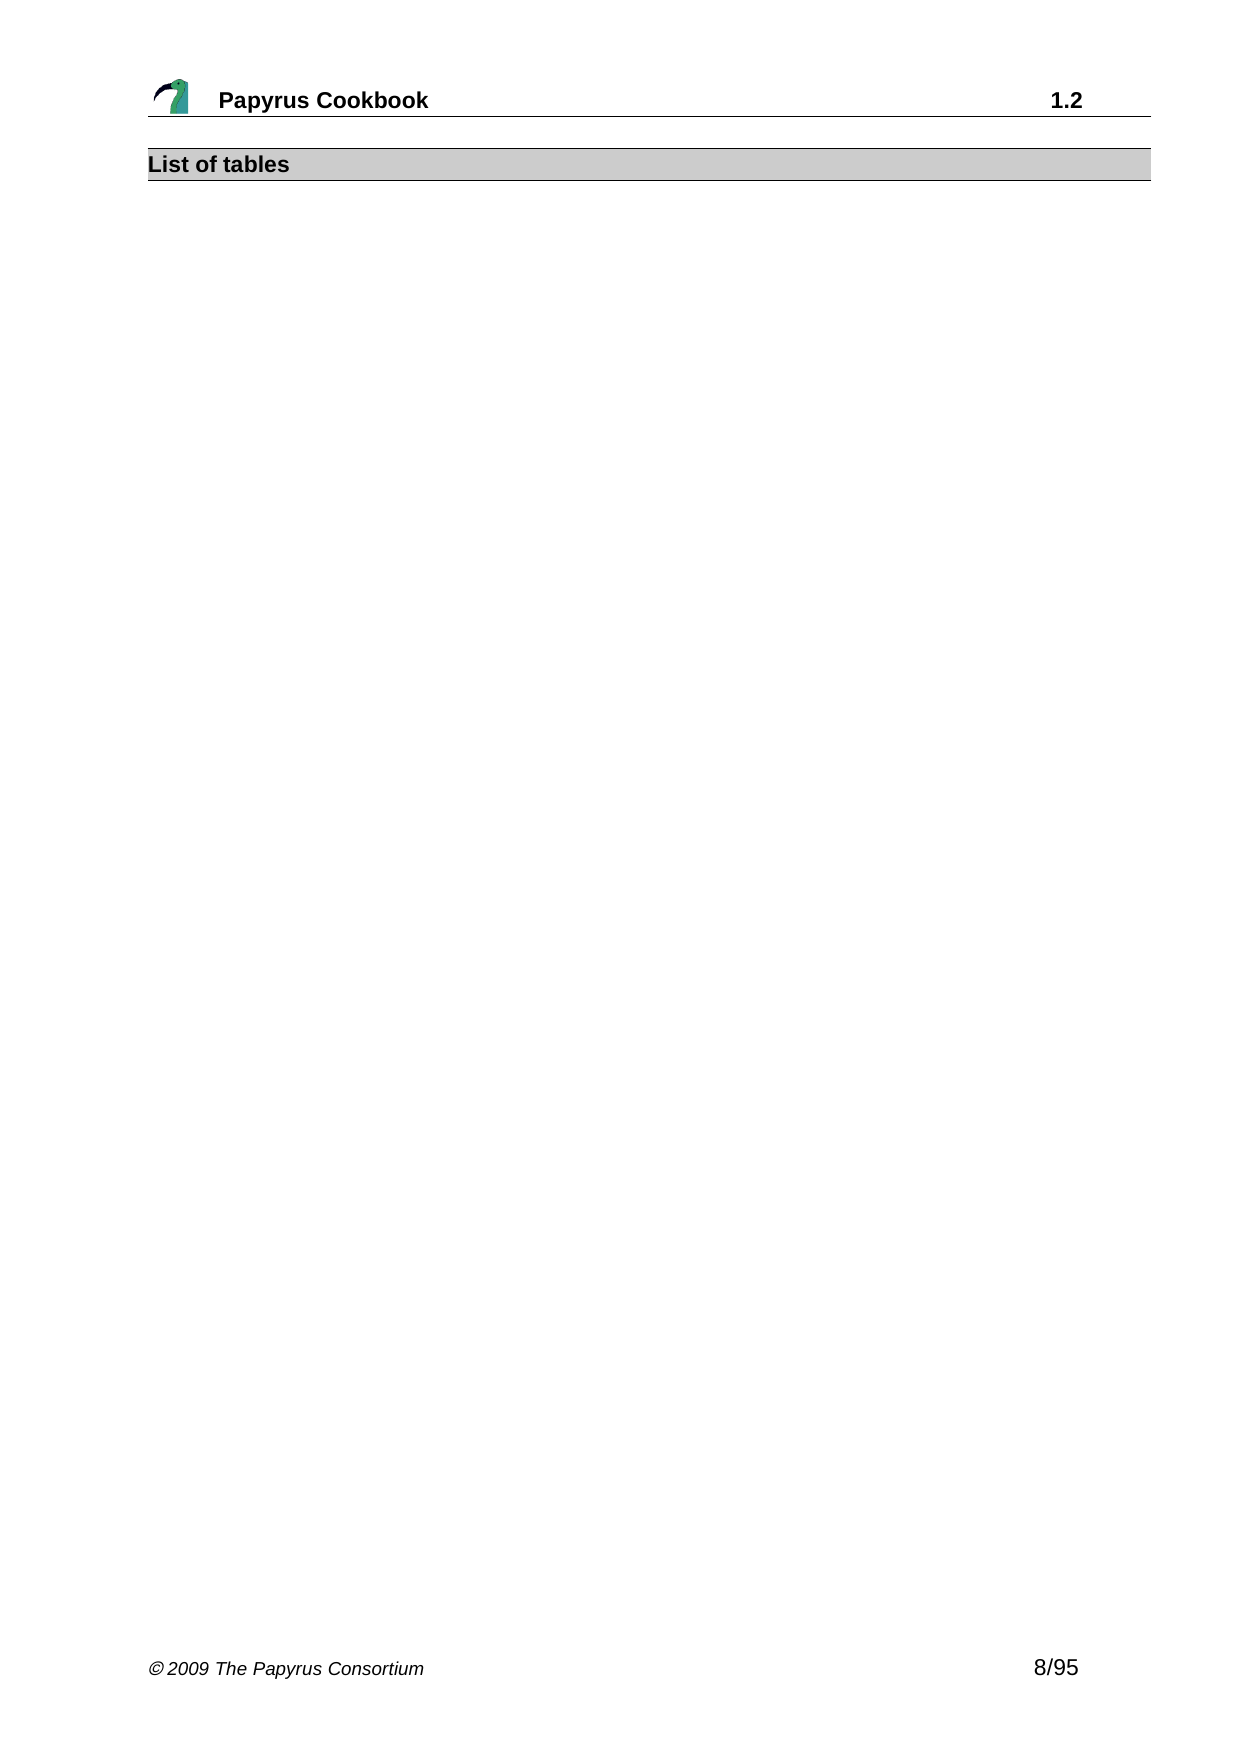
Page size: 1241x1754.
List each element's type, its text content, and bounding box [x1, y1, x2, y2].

picture [153, 79, 189, 114]
subtitle List of tables [148, 149, 1151, 180]
